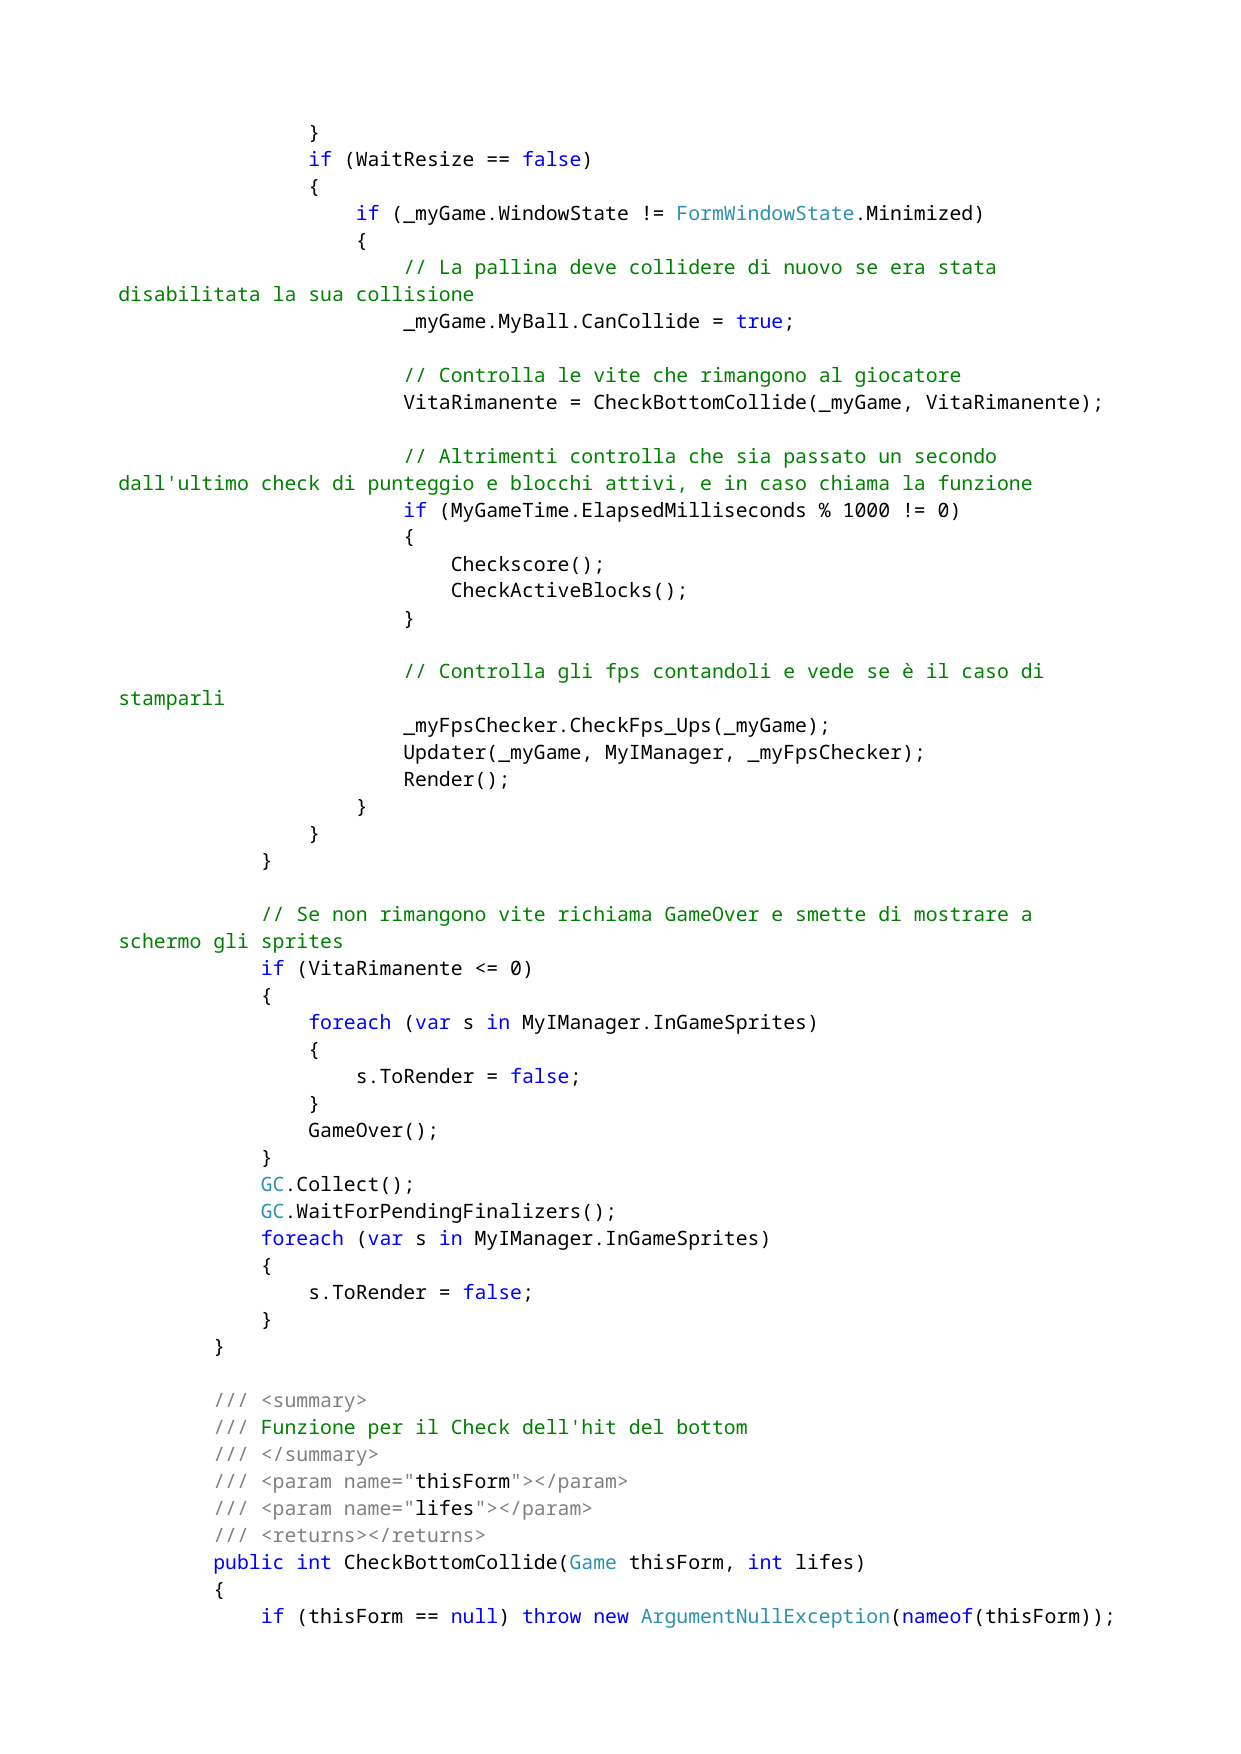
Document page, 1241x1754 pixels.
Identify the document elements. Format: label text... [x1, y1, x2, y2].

text GC.WaitForPendingFinalizers(); [118, 1197, 1122, 1224]
text { [118, 1575, 1122, 1602]
text } [118, 847, 1122, 873]
text GameOver(); [118, 1116, 1122, 1143]
text } [118, 604, 1122, 631]
text } [118, 1332, 1122, 1359]
text GC.Collect(); [118, 1170, 1122, 1197]
text /// <returns></returns> [118, 1521, 1122, 1548]
text s.ToRender = false; [118, 1062, 1122, 1089]
text public int CheckBottomCollide(Game thisForm, int lifes) [118, 1548, 1122, 1575]
text _myFpsChecker.CheckFps_Ups(_myGame); [118, 712, 1122, 739]
text } [118, 1143, 1122, 1170]
text VitaRimanente = CheckBottomCollide(_myGame, VitaRimanente); [118, 388, 1122, 415]
text foreach (var s in MyIManager.InGameSprites) [118, 1224, 1122, 1251]
text } [118, 1305, 1122, 1332]
text } [118, 793, 1122, 819]
text { [118, 981, 1122, 1008]
text } [118, 819, 1122, 847]
text // La pallina deve collidere di nuovo se era stata disabilitata la sua collisione [118, 253, 1122, 307]
text { [118, 1251, 1122, 1278]
text foreach (var s in MyIManager.InGameSprites) [118, 1008, 1122, 1035]
text Updater(_myGame, MyIManager, _myFpsChecker); [118, 739, 1122, 766]
text /// </summary> [118, 1440, 1122, 1467]
text } [118, 1089, 1122, 1116]
text // Altrimenti controlla che sia passato un secondo dall'ultimo check di punteggio e blocchi attivi, e in caso chiama la funzione [118, 442, 1122, 496]
text // Controlla gli fps contandoli e vede se è il caso di stamparli [118, 658, 1122, 712]
text /// Funzione per il Check dell'hit del bottom [118, 1413, 1122, 1440]
text if (MyGameTime.ElapsedMilliseconds % 1000 != 0) [118, 496, 1122, 523]
text Render(); [118, 766, 1122, 793]
text /// <param name="lifes"></param> [118, 1494, 1122, 1521]
text /// <summary> [118, 1386, 1122, 1413]
text if (_myGame.WindowState != FormWindowState.Minimized) [118, 199, 1122, 226]
text { [118, 172, 1122, 199]
text if (WaitResize == false) [118, 145, 1122, 172]
text if (thisForm == null) throw new ArgumentNullException(nameof(thisForm)); [118, 1602, 1122, 1629]
text /// <param name="thisForm"></param> [118, 1467, 1122, 1494]
text { [118, 523, 1122, 550]
text _myGame.MyBall.CanCollide = true; [118, 307, 1122, 334]
text Checkscore(); [118, 550, 1122, 577]
text // Controlla le vite che rimangono al giocatore [118, 361, 1122, 388]
text { [118, 226, 1122, 253]
text if (VitaRimanente <= 0) [118, 954, 1122, 981]
text { [118, 1035, 1122, 1062]
text } [118, 118, 1122, 145]
text CheckActiveBlocks(); [118, 577, 1122, 604]
text // Se non rimangono vite richiama GameOver e smette di mostrare a schermo gli sprites [118, 901, 1122, 954]
text s.ToRender = false; [118, 1278, 1122, 1305]
